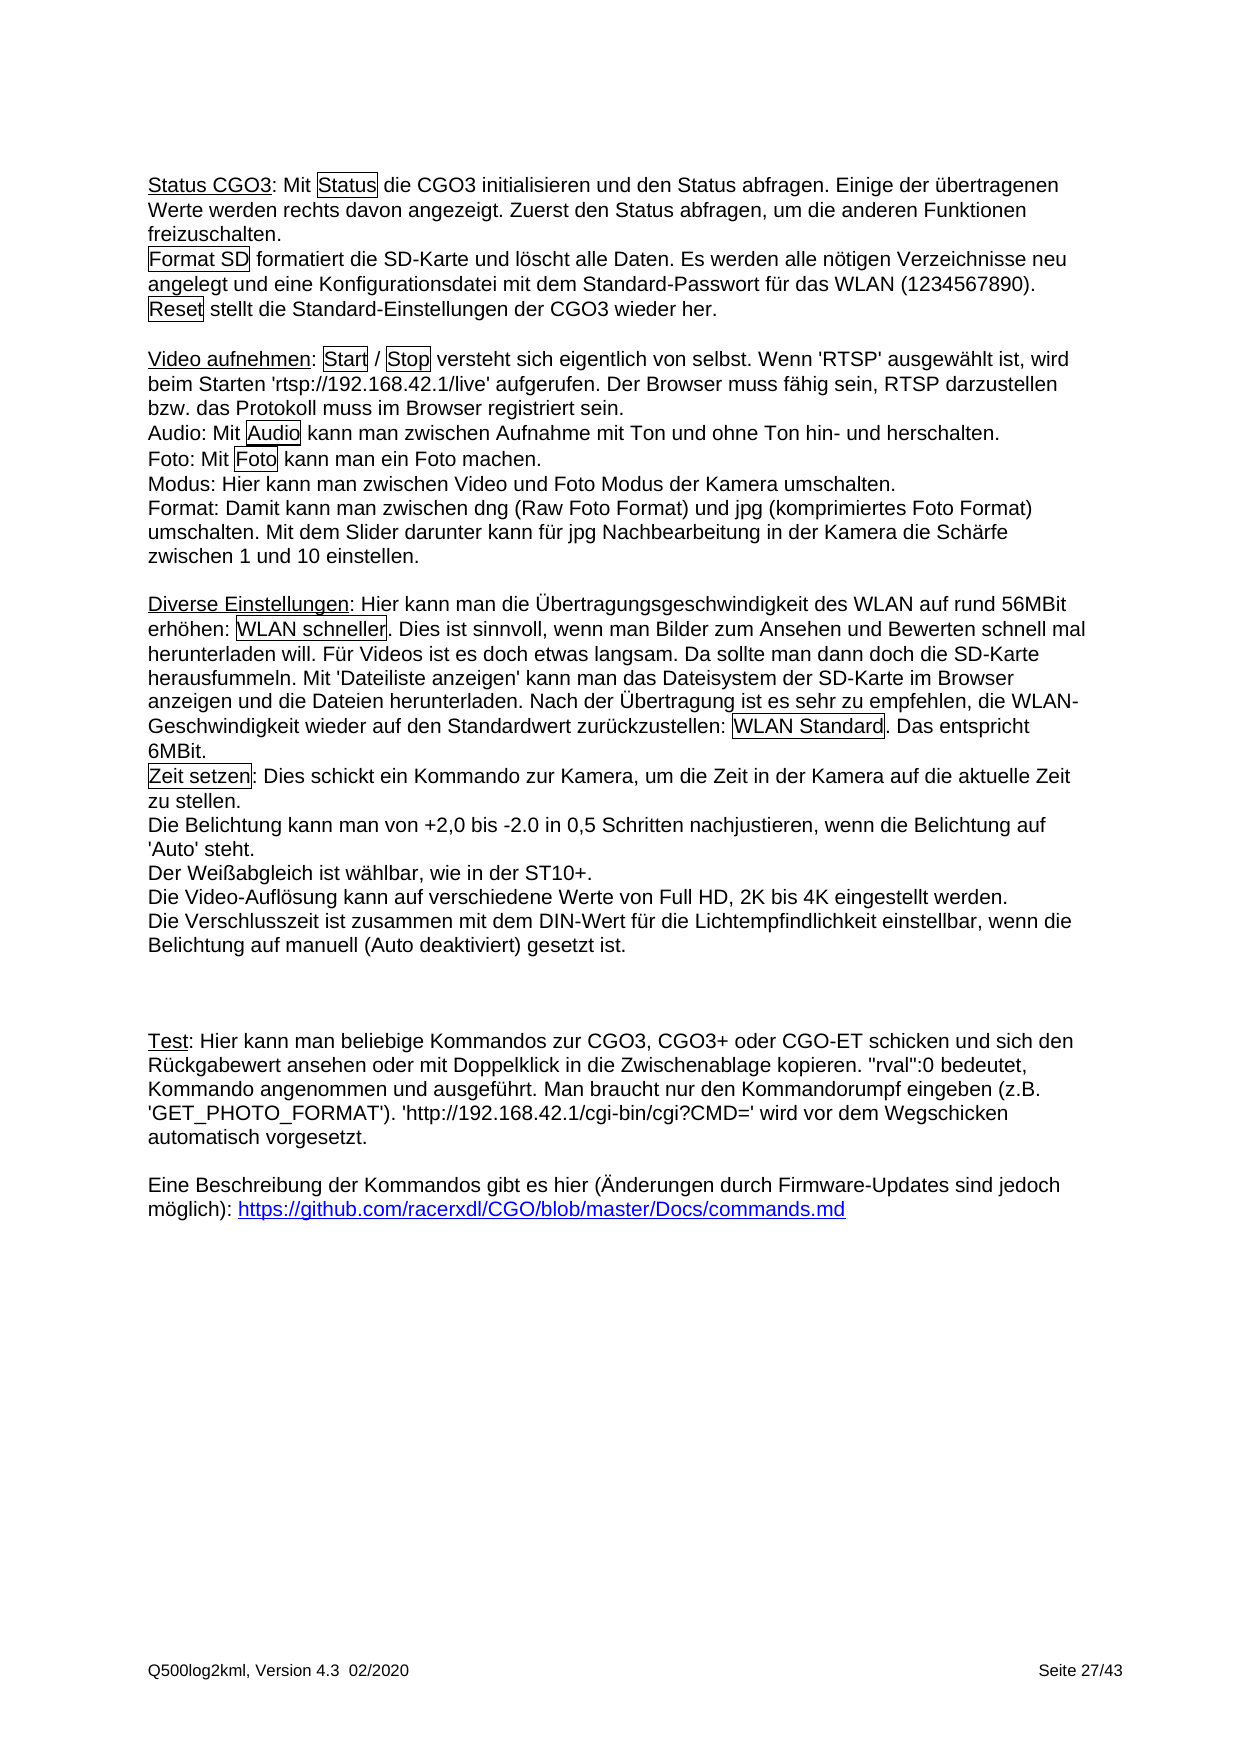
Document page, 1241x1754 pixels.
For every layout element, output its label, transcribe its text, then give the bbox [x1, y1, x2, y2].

text Eine Beschreibung der Kommandos gibt es hier (Änderungen durch Firmware-Updates sind jedoch möglich): https://github.com/racerxdl/CGO/blob/master/Docs/commands.md [148, 1173, 1093, 1221]
text Video aufnehmen: Start / Stop versteht sich eigentlich von selbst. Wenn 'RTSP' ausgewählt ist, wird beim Starten 'rtsp://192.168.42.1/live' aufgerufen. Der Browser muss fähig sein, RTSP darzustellen bzw. das Protokoll muss im Browser registriert sein. [148, 346, 1093, 419]
text kann man ein Foto machen. [278, 446, 1093, 472]
text Foto: Mit [148, 446, 234, 472]
text Diverse Einstellungen: Hier kann man die Übertragungsgeschwindigkeit des WLAN auf rund 56MBit erhöhen: WLAN schneller. Dies ist sinnvoll, wenn man Bilder zum Ansehen und Bewerten schnell mal herunterladen will. Für Videos ist es doch etwas langsam. Da sollte man dann doch die SD-Karte herausfummeln. Mit 'Dateiliste anzeigen' kann man das Dateisystem der SD-Karte im Browser anzeigen und die Dateien herunterladen. Nach der Übertragung ist es sehr zu empfehlen, die WLAN-Geschwindigkeit wieder auf den Standardwert zurückzustellen: WLAN Standard. Das entspricht 6MBit. [148, 591, 1093, 763]
text Die Belichtung kann man von +2,0 bis -2.0 in 0,5 Schritten nachjustieren, wenn die Belichtung auf 'Auto' steht. [148, 813, 1093, 861]
text Audio: Mit Audio [148, 419, 300, 446]
text Der Weißabgleich ist wählbar, wie in der ST10+. [148, 861, 1093, 885]
text Die Video-Auflösung kann auf verschiedene Werte von Full HD, 2K bis 4K eingestellt werden. [148, 885, 1093, 909]
text Die Verschlusszeit ist zusammen mit dem DIN-Wert für die Lichtempfindlichkeit einstellbar, wenn die Belichtung auf manuell (Auto deaktiviert) gesetzt ist. [148, 909, 1093, 957]
text Test: Hier kann man beliebige Kommandos zur CGO3, CGO3+ oder CGO-ET schicken und sich den Rückgabewert ansehen oder mit Doppelklick in die Zwischenablage kopieren. "rval":0 bedeutet, Kommando angenommen und ausgeführt. Man braucht nur den Kommandorumpf eingeben (z.B. 'GET_PHOTO_FORMAT'). 'http://192.168.42.1/cgi-bin/cgi?CMD=' wird vor dem Wegschicken automatisch vorgesetzt. [148, 1029, 1093, 1149]
text Format SD formatiert die SD-Karte und löscht alle Daten. Es werden alle nötigen Verzeichnisse neu angelegt und eine Konfigurationsdatei mit dem Standard-Passwort für das WLAN (1234567890). [148, 246, 1093, 296]
text stellt die Standard-Einstellungen der CGO3 wieder her. [204, 296, 1093, 322]
text kann man zwischen Aufnahme mit Ton und ohne Ton hin- und herschalten. [301, 419, 1093, 446]
text Modus: Hier kann man zwischen Video und Foto Modus der Kamera umschalten. [148, 472, 1093, 496]
text Foto [235, 447, 277, 471]
text Reset [149, 297, 203, 321]
text Status CGO3: Mit Status die CGO3 initialisieren und den Status abfragen. Einige der übertragenen Werte werden rechts davon angezeigt. Zuerst den Status abfragen, um die anderen Funktionen freizuschalten. [148, 172, 1093, 246]
text Format: Damit kann man zwischen dng (Raw Foto Format) und jpg (komprimiertes Foto Format) umschalten. Mit dem Slider darunter kann für jpg Nachbearbeitung in der Kamera die Schärfe zwischen 1 und 10 einstellen. [148, 496, 1093, 567]
text Zeit setzen: Dies schickt ein Kommando zur Kamera, um die Zeit in der Kamera auf die aktuelle Zeit zu stellen. [148, 763, 1093, 813]
